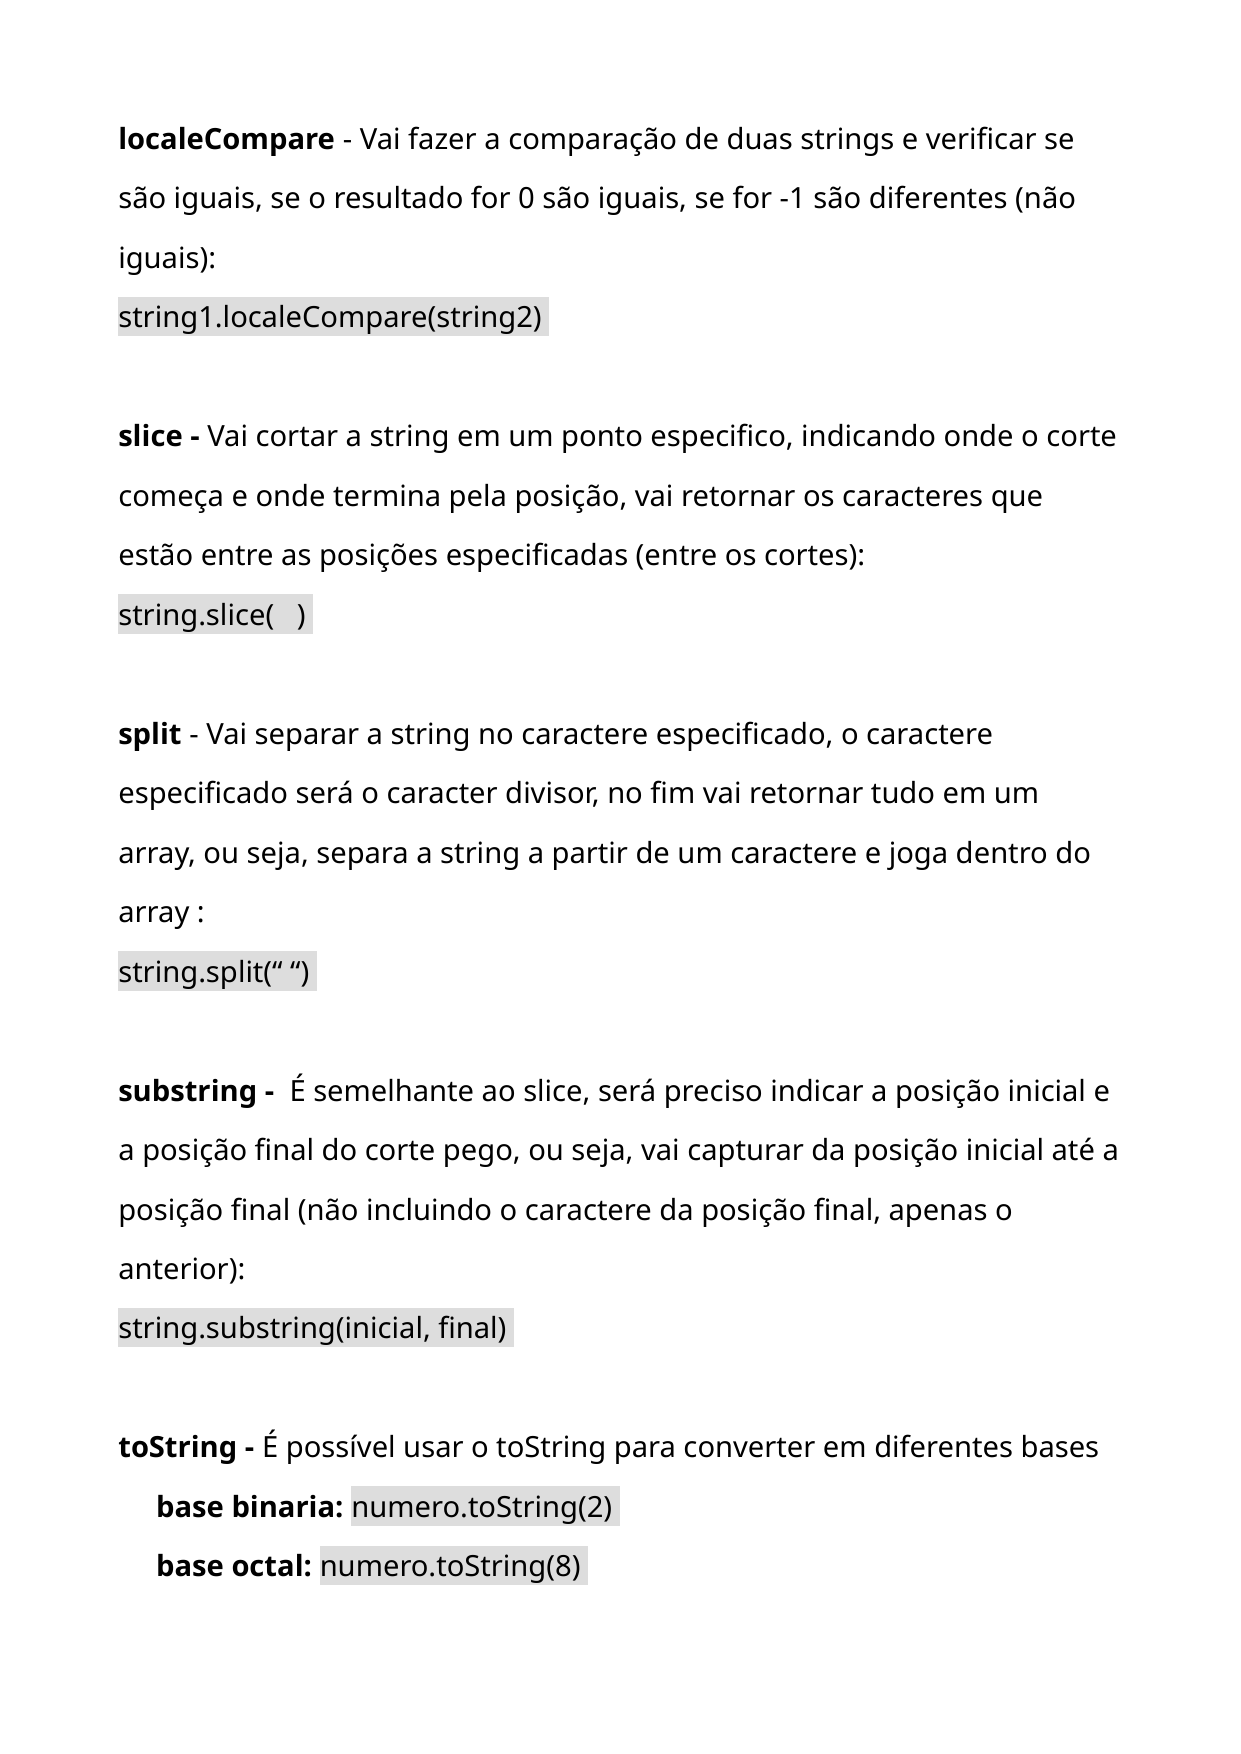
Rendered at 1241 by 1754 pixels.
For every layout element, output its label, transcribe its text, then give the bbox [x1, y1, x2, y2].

text string.slice( ) [118, 594, 1122, 634]
text slice - Vai cortar a string em um ponto especifico, indicando onde o corte começa e onde termina pela posição, vai retornar os caracteres que estão entre as posições especificadas (entre os cortes): [118, 416, 1122, 574]
text string.split(“ “) [118, 951, 1122, 991]
text base octal: numero.toString(8) [118, 1546, 1122, 1585]
text localeCompare - Vai fazer a comparação de duas strings e verificar se são iguais, se o resultado for 0 são iguais, se for -1 são diferentes (não iguais): [118, 118, 1122, 277]
text split - Vai separar a string no caractere especificado, o caractere especificado será o caracter divisor, no fim vai retornar tudo em um array, ou seja, separa a string a partir de um caractere e joga dentro do array : [118, 713, 1122, 931]
text string1.localeCompare(string2) [118, 297, 1122, 336]
text base binaria: numero.toString(2) [118, 1486, 1122, 1526]
text toString - É possível usar o toString para converter em diferentes bases [118, 1427, 1122, 1466]
text substring - É semelhante ao slice, será preciso indicar a posição inicial e a posição final do corte pego, ou seja, vai capturar da posição inicial até a posição final (não incluindo o caractere da posição final, apenas o anterior): string.substring(inicial, final) [118, 1070, 1122, 1347]
